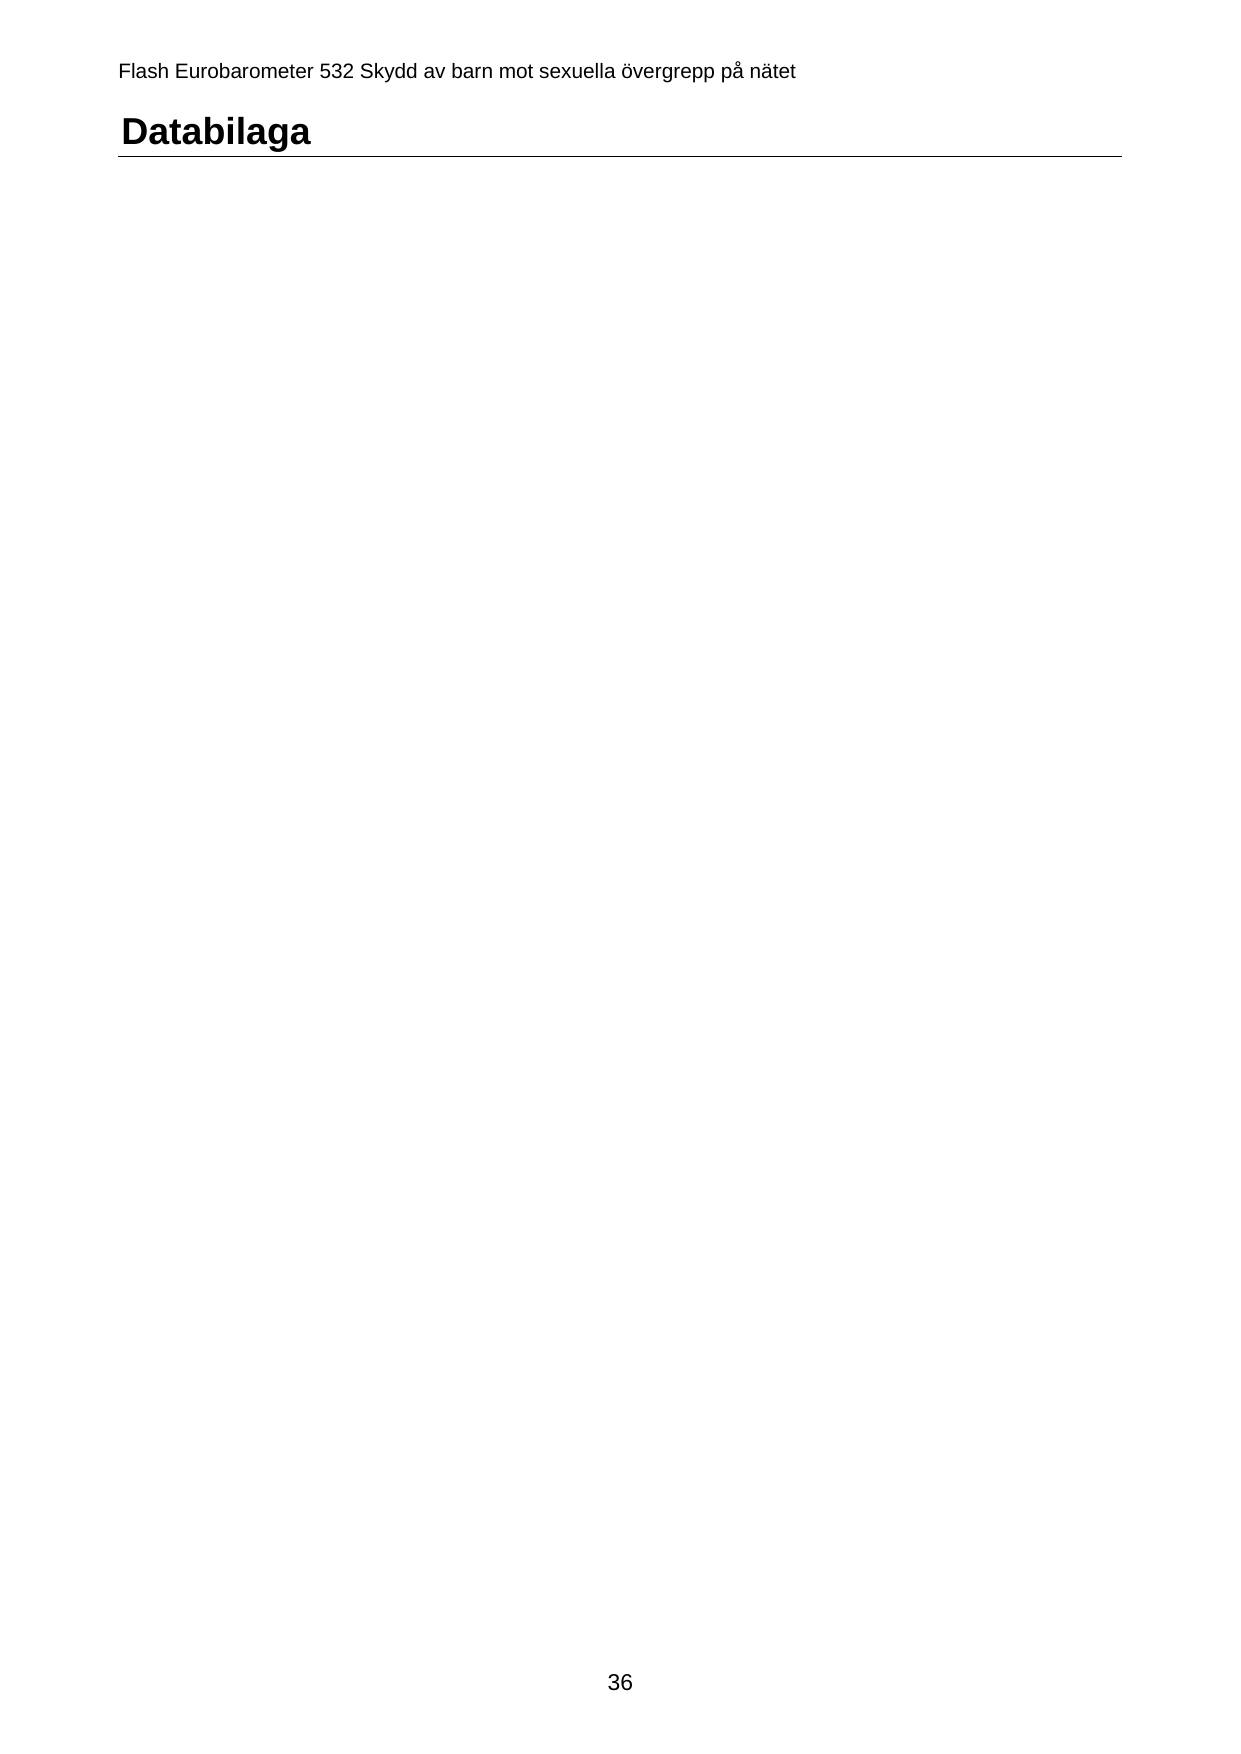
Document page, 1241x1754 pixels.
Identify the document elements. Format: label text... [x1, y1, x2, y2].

subtitle Databilaga [118, 107, 1122, 156]
